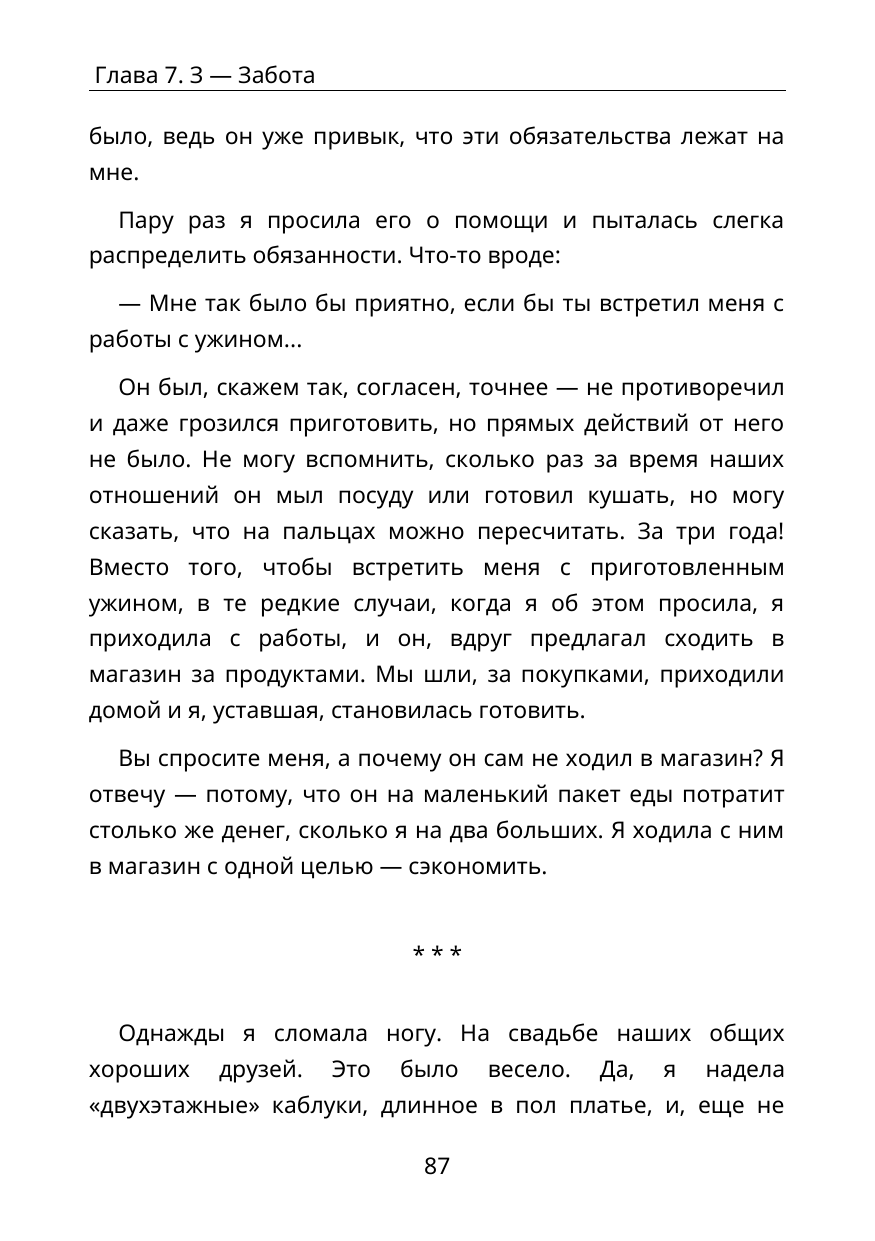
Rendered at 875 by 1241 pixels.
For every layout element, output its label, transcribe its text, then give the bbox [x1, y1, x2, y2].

text Вы спросите меня, а почему он сам не ходил в магазин? Я отвечу — потому, что он на маленький пакет еды потратит столько же денег, сколько я на два больших. Я ходила с ним в магазин с одной целью — сэкономить. [88, 742, 786, 881]
text Пару раз я просила его о помощи и пыталась слегка распределить обязанности. Что-то вроде: [88, 203, 786, 271]
text было, ведь он уже привык, что эти обязательства лежат на мне. [88, 120, 786, 187]
subtitle * * * [88, 939, 786, 970]
text Однажды я сломала ногу. На свадьбе наших общих хороших друзей. Это было весело. Да, я надела «двухэтажные» каблуки, длинное в пол платье, и, еще не [88, 1017, 786, 1120]
text — Мне так было бы приятно, если бы ты встретил меня с работы с ужином... [88, 287, 786, 354]
text Он был, скажем так, согласен, точнее — не противоречил и даже грозился приготовить, но прямых действий от него не было. Не могу вспомнить, сколько раз за время наших отношений он мыл посуду или готовил кушать, но могу сказать, что на пальцах можно пересчитать. За три года! Вместо того, чтобы встретить меня с приготовленным ужином, в те редкие случаи, когда я об этом просила, я приходила с работы, и он, вдруг предлагал сходить в магазин за продуктами. Мы шли, за покупками, приходили домой и я, уставшая, становилась готовить. [88, 371, 786, 726]
